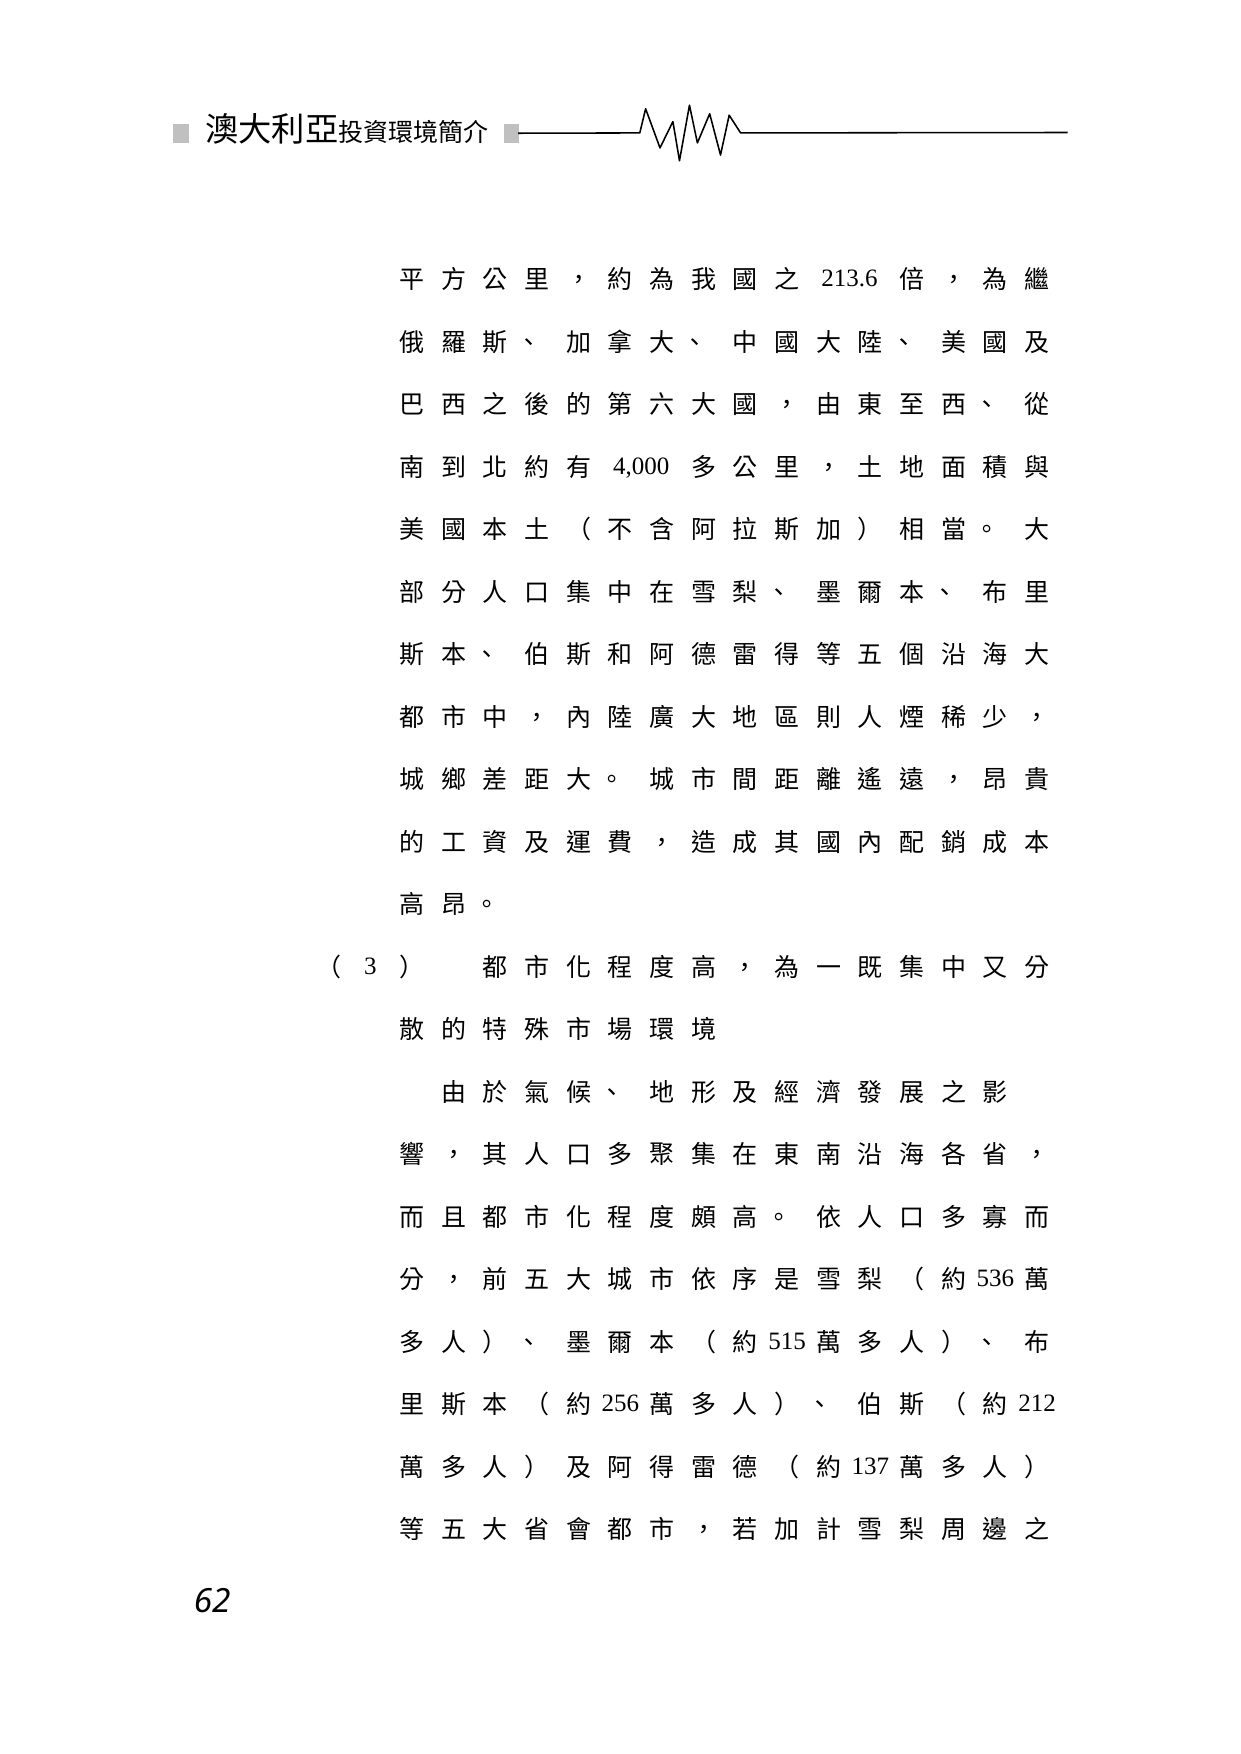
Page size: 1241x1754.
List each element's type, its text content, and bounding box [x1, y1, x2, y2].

text （3） 都市化程度高，為一既集中又分散的特殊市場環境 [306, 924, 1058, 1049]
text 平方公里，約為我國之213.6倍，為繼俄羅斯、加拿大、中國大陸、美國及巴西之後的第六大國，由東至西、從南到北約有4,000多公里，土地面積與美國本土（不含阿拉斯加）相當。大部分人口集中在雪梨、墨爾本、布里斯本、伯斯和阿德雷得等五個沿海大都市中，內陸廣大地區則人煙稀少，城鄉差距大。城市間距離遙遠，昂貴的工資及運費，造成其國內配銷成本高昂。 [367, 236, 1058, 924]
text 由於氣候、地形及經濟發展之影響，其人口多聚集在東南沿海各省，而且都市化程度頗高。依人口多寡而分，前五大城市依序是雪梨（約536萬多人）、墨爾本（約515萬多人）、布里斯本（約256萬多人）、伯斯（約212萬多人）及阿得雷德（約137萬多人）等五大省會都市，若加計雪梨周邊之 [367, 1049, 1058, 1549]
